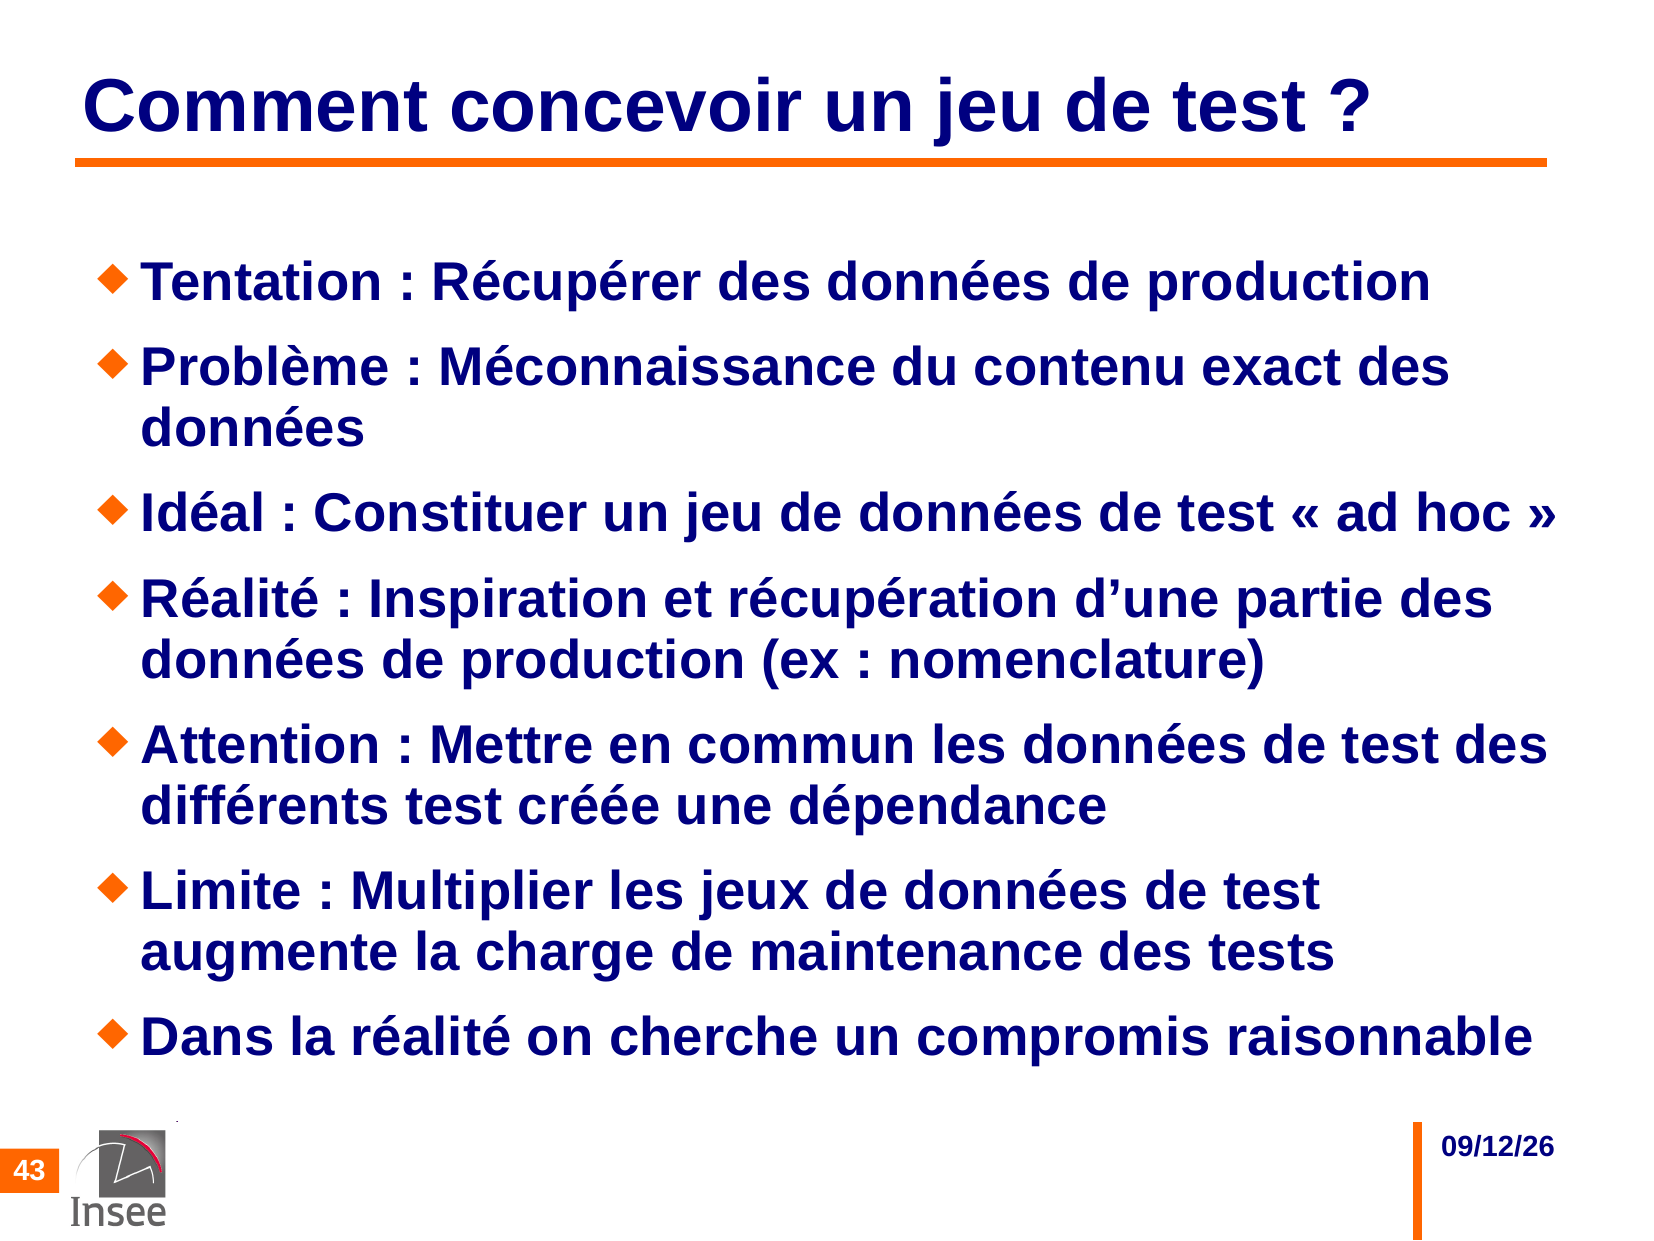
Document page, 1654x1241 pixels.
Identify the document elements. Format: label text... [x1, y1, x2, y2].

list Tentation : Récupérer des données de production Problème : Méconnaissance du contenu exact des données Idéal : Constituer un jeu de données de test « ad hoc » Réalité : Inspiration et récupération d’une partie des données de production (ex : nomenclature) Attention : Mettre en commun les données de test des différents test créée une dépendance Limite : Multiplier les jeux de données de test augmente la charge de maintenance des tests Dans la réalité on cherche un compromis raisonnable [82, 165, 1571, 1123]
picture [62, 1121, 178, 1241]
title Comment concevoir un jeu de test ? [82, 49, 1619, 163]
